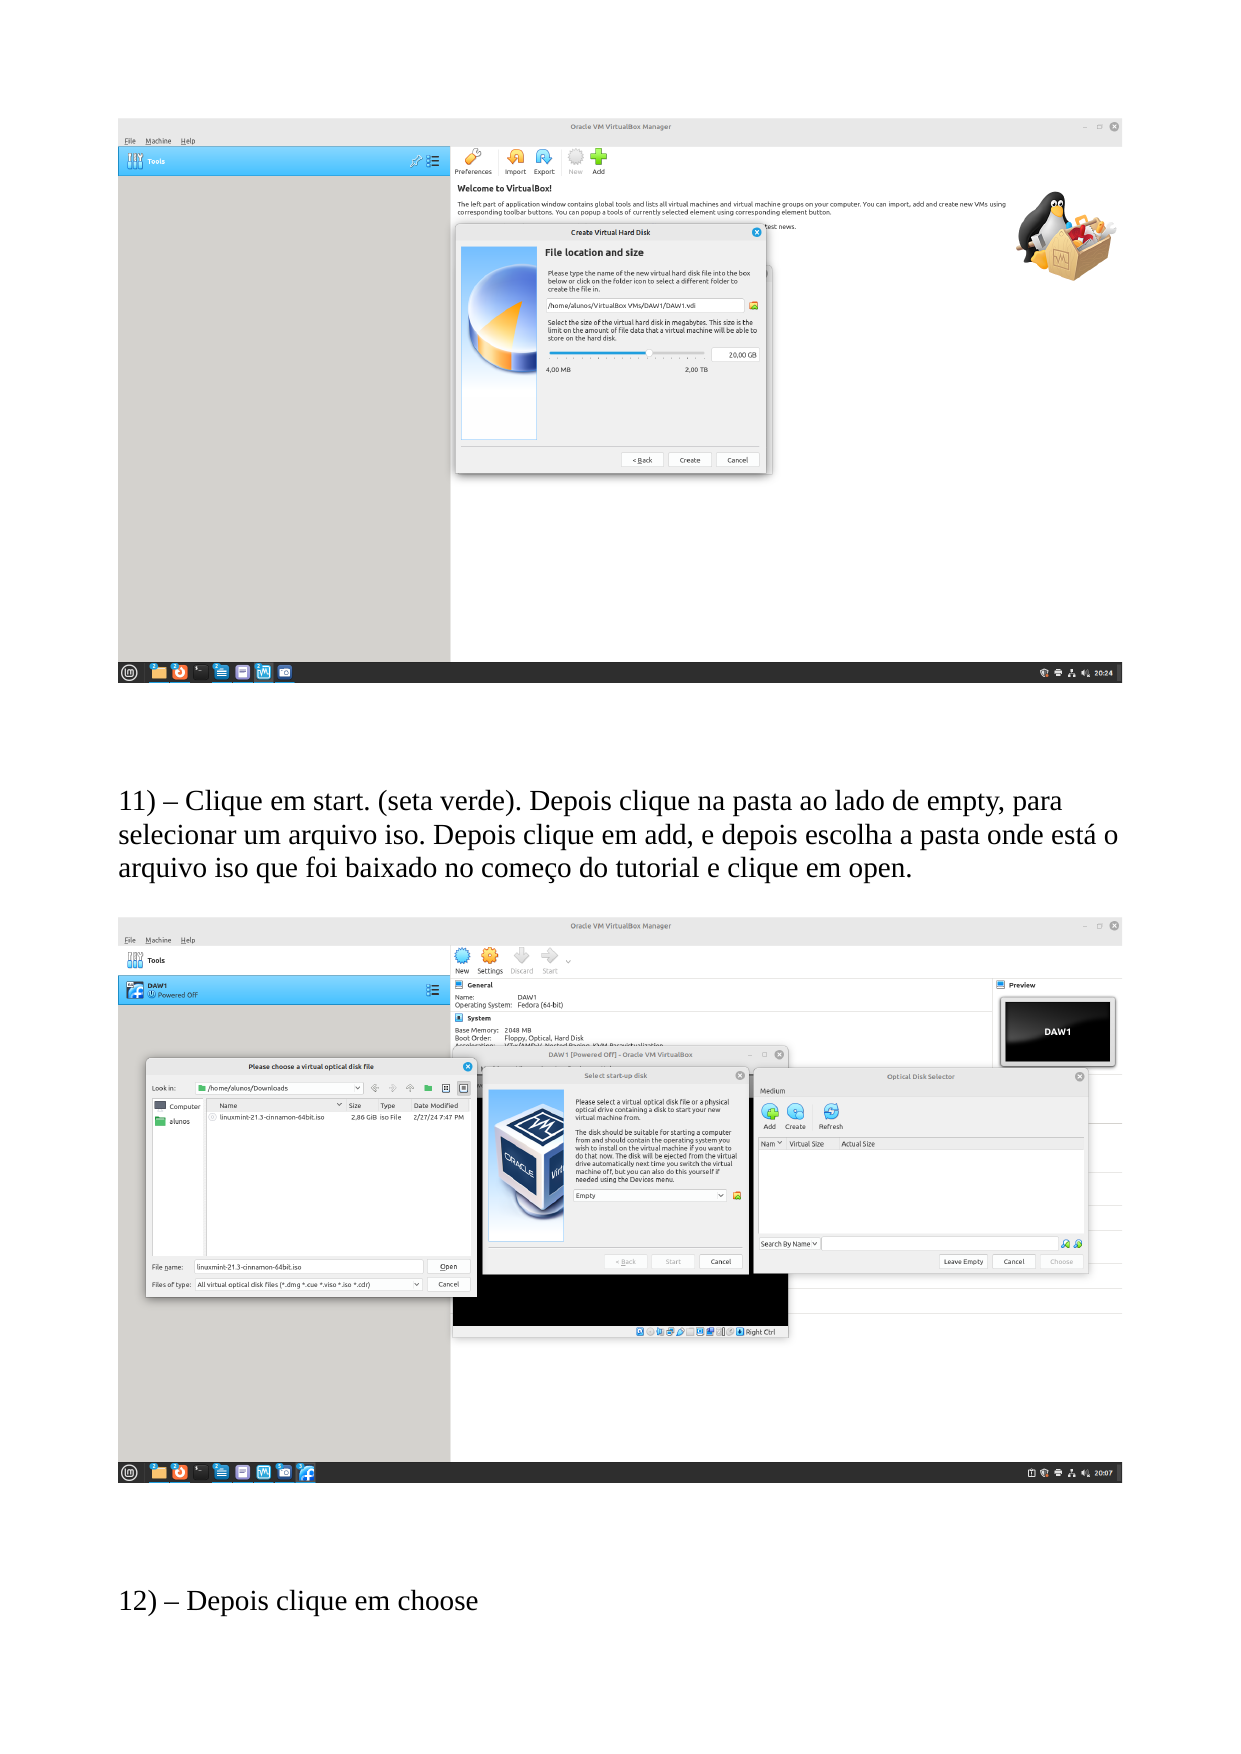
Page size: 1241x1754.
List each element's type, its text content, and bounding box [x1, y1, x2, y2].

text 12) – Depois clique em choose [118, 1583, 1122, 1616]
picture [118, 118, 1123, 683]
picture [118, 917, 1123, 1483]
text 11) – Clique em start. (seta verde). Depois clique na pasta ao lado de empty, para selecionar um arquivo iso. Depois clique em add, e depois escolha a pasta onde está o arquivo iso que foi baixado no começo do tutorial e clique em open. [118, 783, 1122, 884]
